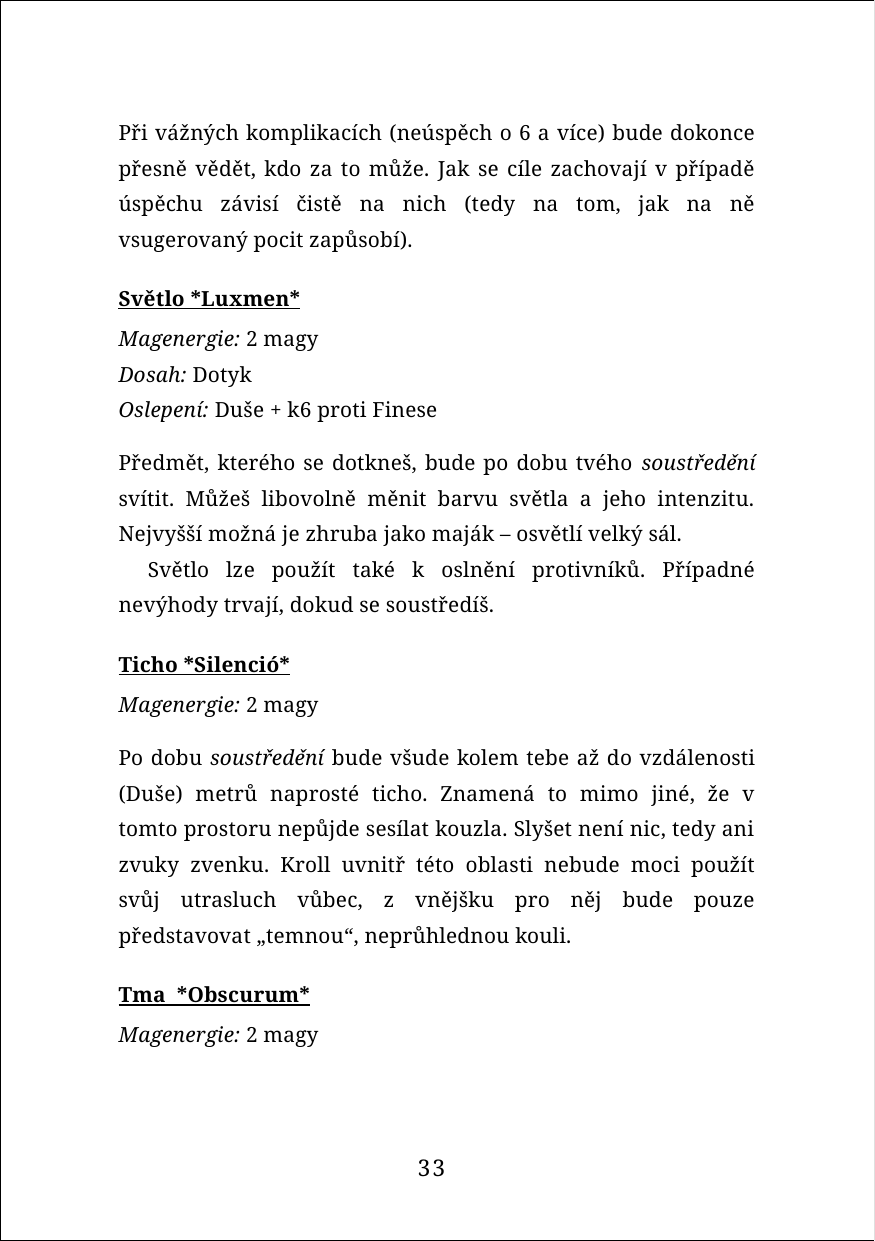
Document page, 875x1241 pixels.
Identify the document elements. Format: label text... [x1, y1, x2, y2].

text Předmět, kterého se dotkneš, bude po dobu tvého soustředění svítit. Můžeš libovolně měnit barvu světla a jeho intenzitu. Nejvyšší možná je zhruba jako maják – osvětlí velký sál. Světlo lze použít také k oslnění protivníků. Případné nevýhody trvají, dokud se soustředíš. [118, 448, 756, 619]
subtitle Tma *Obscurum* [118, 980, 756, 1008]
subtitle Ticho *Silenció* [118, 650, 756, 678]
text Při vážných komplikacích (neúspěch o 6 a více) bude dokonce přesně vědět, kdo za to může. Jak se cíle zachovají v případě úspěchu závisí čistě na nich (tedy na tom, jak na ně vsugerovaný pocit zapůsobí). [118, 118, 756, 253]
text Magenergie: 2 magy [118, 690, 756, 718]
text Magenergie: 2 magy [118, 1020, 756, 1048]
subtitle Světlo *Luxmen* [118, 284, 756, 312]
text Magenergie: 2 magy Dosah: Dotyk Oslepení: Duše + k6 proti Finese [118, 324, 756, 424]
text Po dobu soustředění bude všude kolem tebe až do vzdálenosti (Duše) metrů naprosté ticho. Znamená to mimo jiné, že v tomto prostoru nepůjde sesílat kouzla. Slyšet není nic, tedy ani zvuky zvenku. Kroll uvnitř této oblasti nebude moci použít svůj utrasluch vůbec, z vnějšku pro něj bude pouze představovat „temnou“, neprůhlednou kouli. [118, 743, 756, 949]
